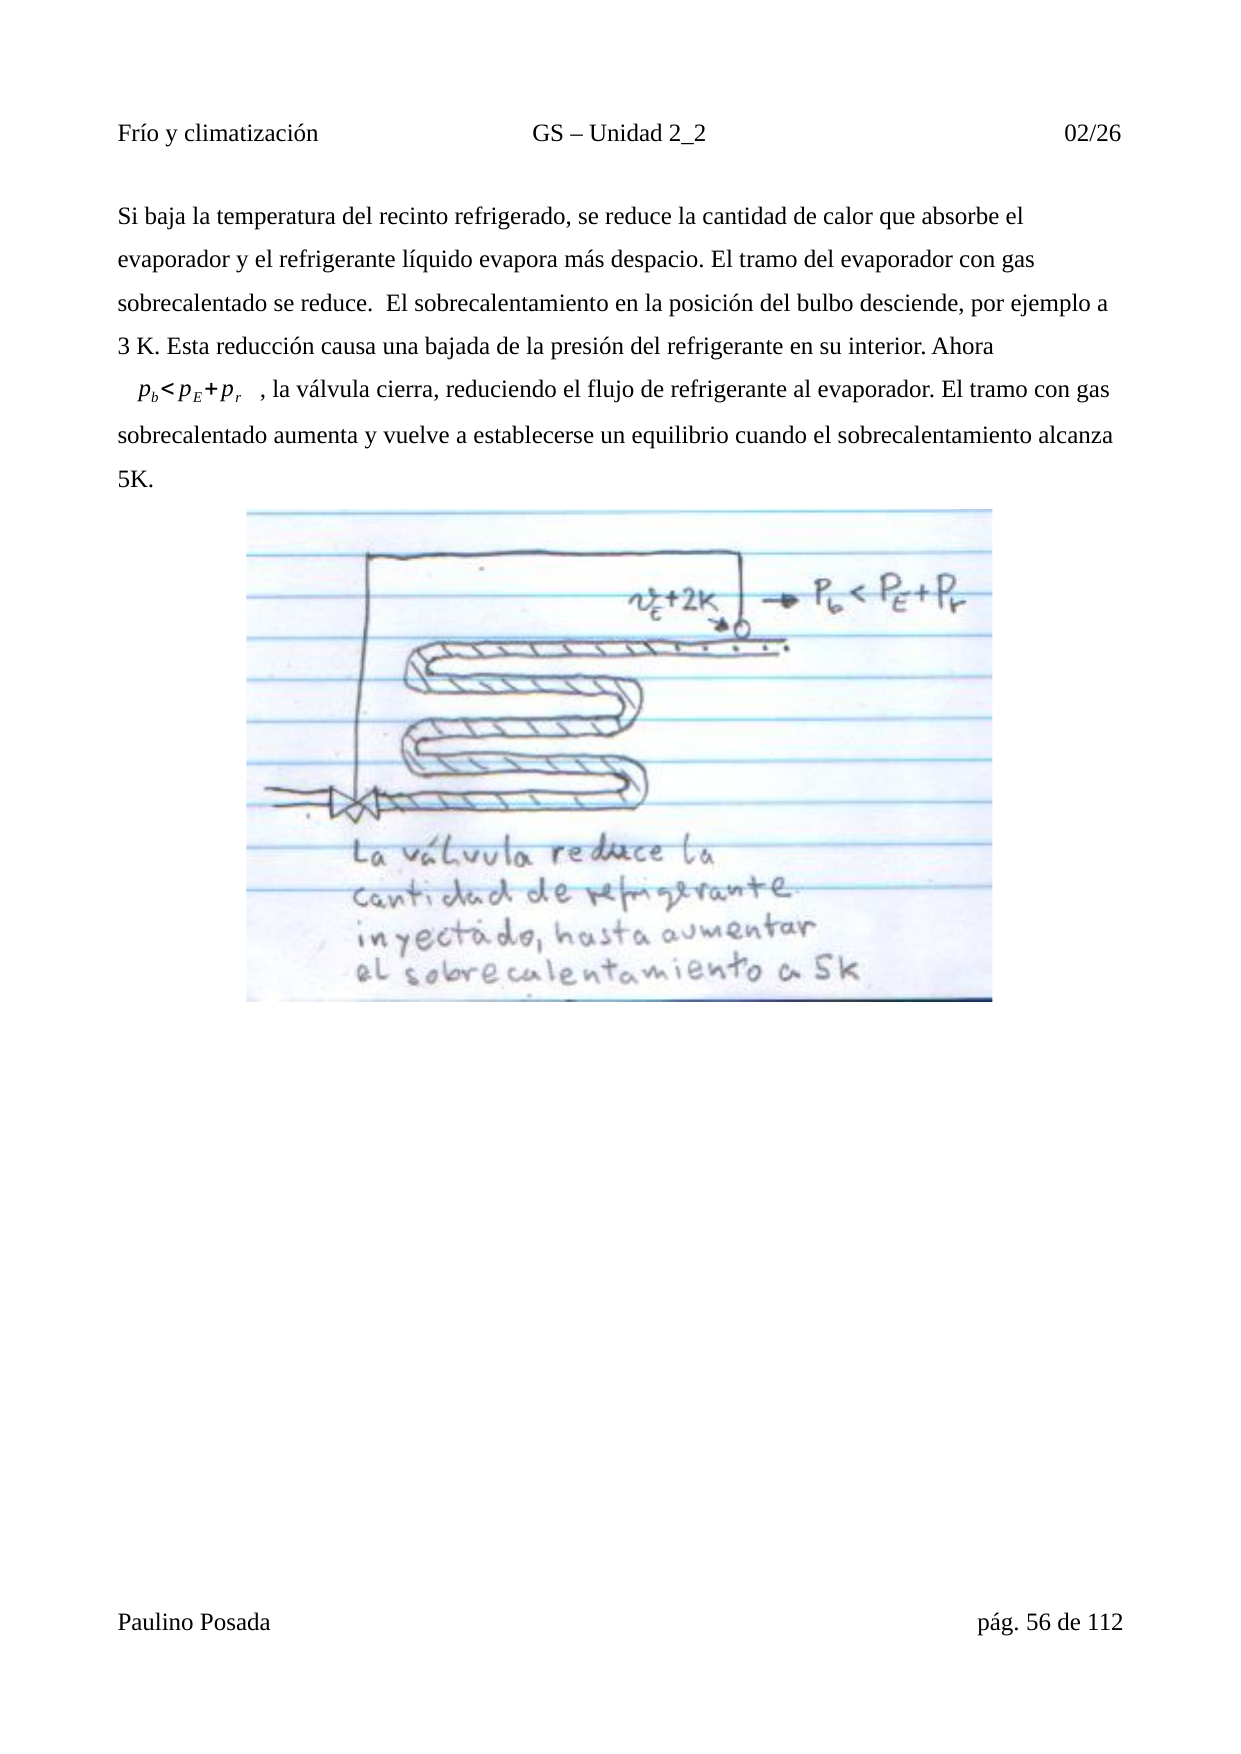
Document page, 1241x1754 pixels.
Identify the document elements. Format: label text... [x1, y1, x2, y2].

picture [246, 509, 993, 1002]
text Si baja la temperatura del recinto refrigerado, se reduce la cantidad de calor que absorbe el evaporador y el refrigerante líquido evapora más despacio. El tramo del evaporador con gas sobrecalentado se reduce. El sobrecalentamiento en la posición del bulbo desciende, por ejemplo a 3 K. Esta reducción causa una bajada de la presión del refrigerante en su interior. Ahora , la válvula cierra, reduciendo el flujo de refrigerante al evaporador. El tramo con gas sobrecalentado aumenta y vuelve a establecerse un equilibrio cuando el sobrecalentamiento alcanza 5K. [117, 201, 1123, 492]
